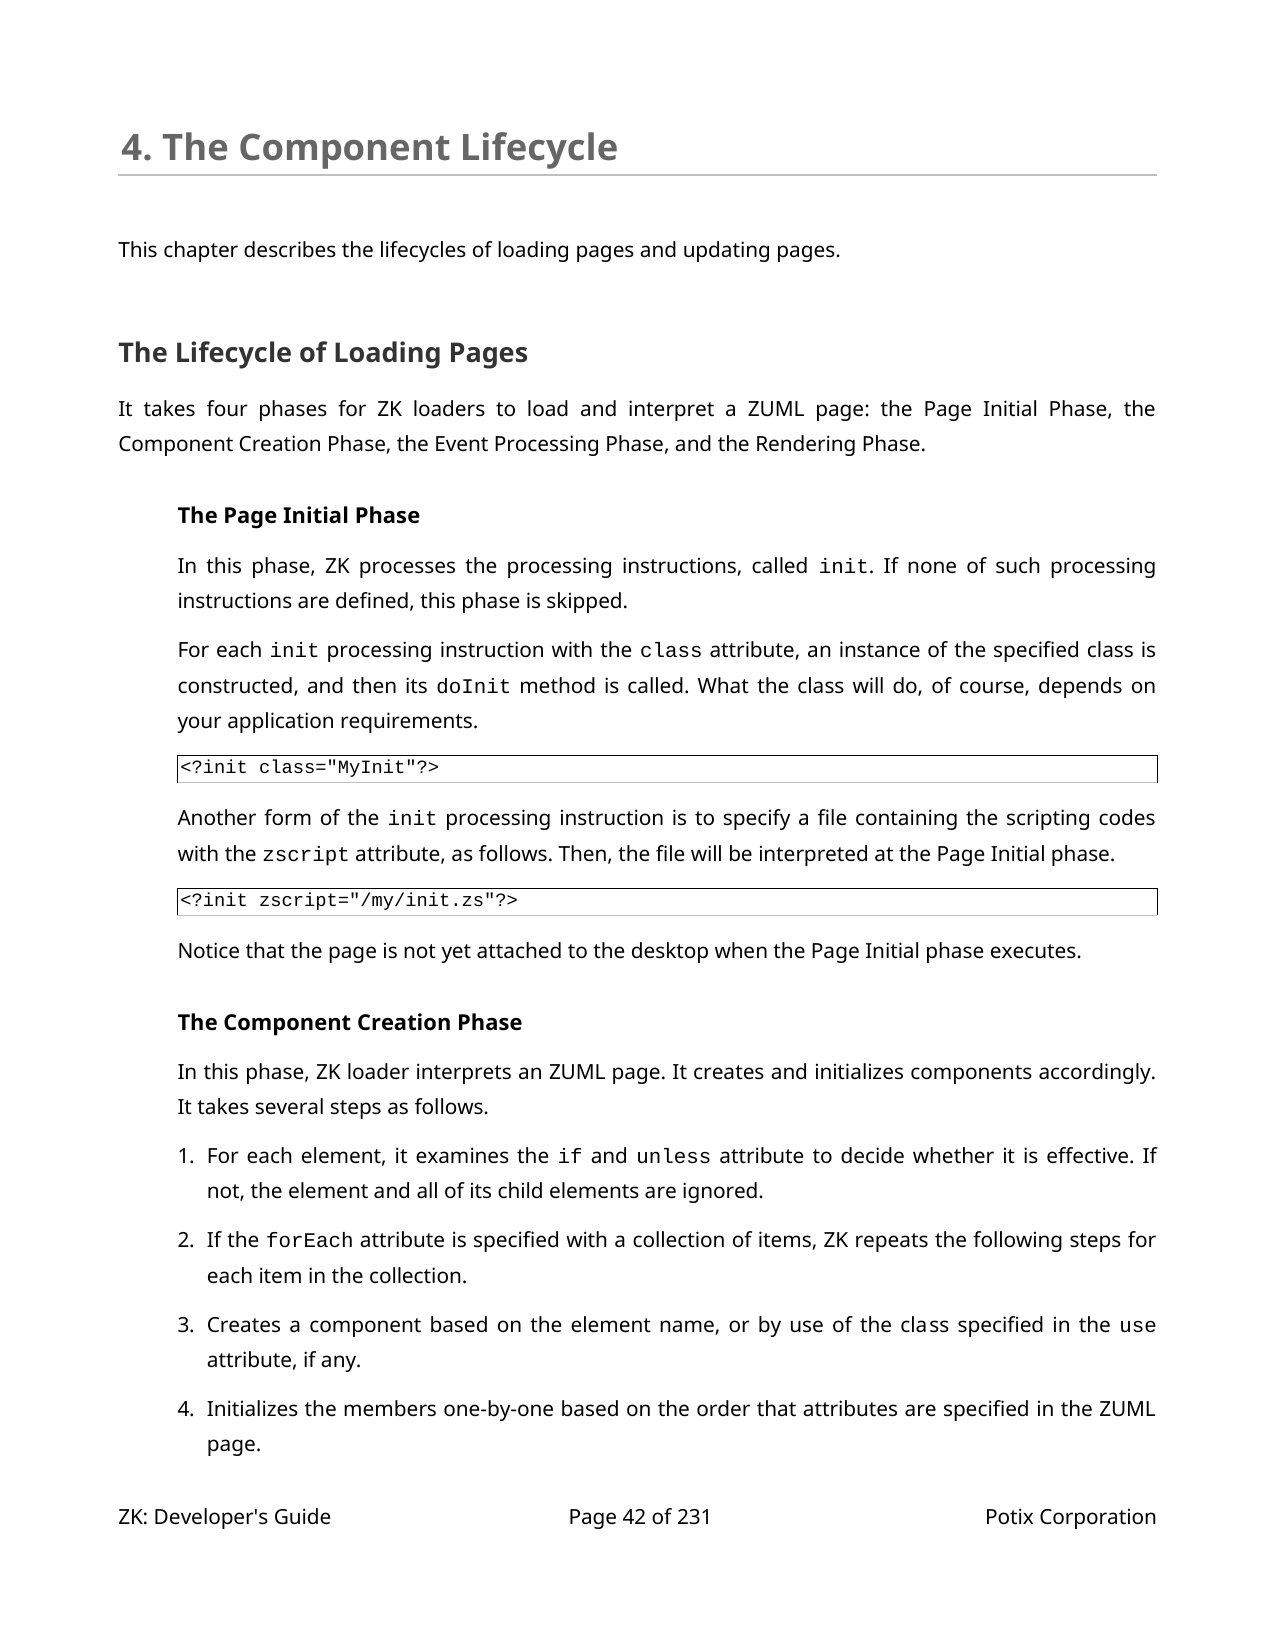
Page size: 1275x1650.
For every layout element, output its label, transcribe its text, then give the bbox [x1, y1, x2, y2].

subtitle 4. The Component Lifecycle [118, 118, 1157, 174]
text Notice that the page is not yet attached to the desktop when the Page Initial phase executes. [177, 936, 1157, 964]
subtitle The Page Initial Phase [177, 500, 1157, 530]
text In this phase, ZK loader interprets an ZUML page. It creates and initializes components accordingly. It takes several steps as follows. [177, 1057, 1157, 1121]
list Initializes the members one-by-one based on the order that attributes are specified in the ZUML page. [177, 1394, 1157, 1458]
text <?init zscript="/my/init.zs"?> [178, 889, 1157, 915]
text It takes four phases for ZK loaders to load and interpret a ZUML page: the Page Initial Phase, the Component Creation Phase, the Event Processing Phase, and the Rendering Phase. [118, 394, 1157, 458]
list Creates a component based on the element name, or by use of the class specified in the use attribute, if any. [177, 1310, 1157, 1374]
text This chapter describes the lifecycles of loading pages and updating pages. [118, 235, 1157, 263]
text For each init processing instruction with the class attribute, an instance of the specified class is constructed, and then its doInit method is called. What the class will do, of course, depends on your application requirements. [177, 635, 1157, 734]
text Another form of the init processing instruction is to specify a file containing the scripting codes with the zscript attribute, as follows. Then, the file will be interpreted at the Page Initial phase. [177, 803, 1157, 867]
subtitle The Lifecycle of Loading Pages [118, 334, 1157, 371]
text <?init class="MyInit"?> [178, 756, 1157, 782]
list For each element, it examines the if and unless attribute to decide whether it is effective. If not, the element and all of its child elements are ignored. [177, 1141, 1157, 1205]
subtitle The Component Creation Phase [177, 1006, 1157, 1036]
text In this phase, ZK processes the processing instructions, called init. If none of such processing instructions are defined, this phase is skipped. [177, 551, 1157, 615]
list If the forEach attribute is specified with a collection of items, ZK repeats the following steps for each item in the collection. [177, 1226, 1157, 1289]
